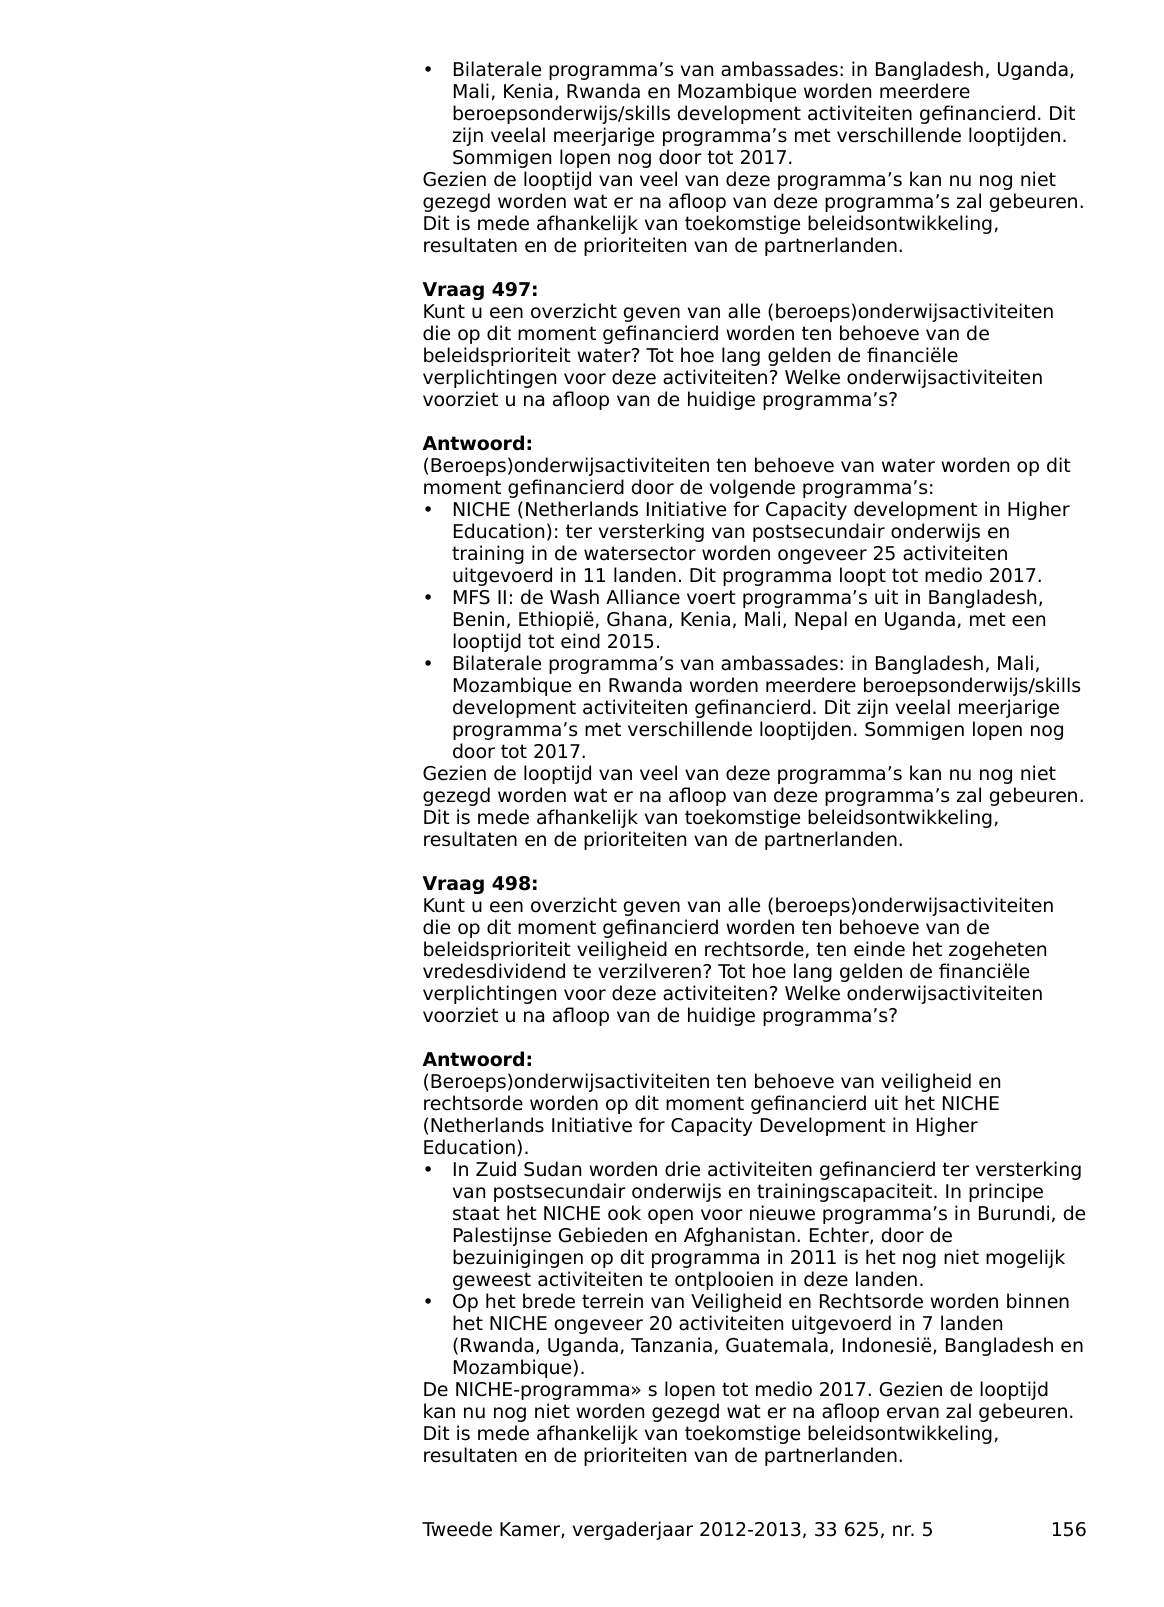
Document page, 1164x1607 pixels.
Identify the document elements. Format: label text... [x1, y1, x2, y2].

text • Bilaterale programma’s van ambassades: in Bangladesh, Mali, Mozambique en Rwanda worden meerdere beroepsonderwijs/skills development activiteiten gefinancierd. Dit zijn veelal meerjarige programma’s met verschillende looptijden. Sommigen lopen nog door tot 2017. [422, 653, 1087, 763]
text Antwoord: [422, 433, 1087, 455]
text • Bilaterale programma’s van ambassades: in Bangladesh, Uganda, Mali, Kenia, Rwanda en Mozambique worden meerdere beroepsonderwijs/skills development activiteiten gefinancierd. Dit zijn veelal meerjarige programma’s met verschillende looptijden. Sommigen lopen nog door tot 2017. [422, 59, 1087, 169]
text De NICHE-programma» s lopen tot medio 2017. Gezien de looptijd kan nu nog niet worden gezegd wat er na afloop ervan zal gebeuren. Dit is mede afhankelijk van toekomstige beleidsontwikkeling, resultaten en de prioriteiten van de partnerlanden. [422, 1379, 1087, 1467]
text Vraag 497: [422, 279, 1087, 301]
text • MFS II: de Wash Alliance voert programma’s uit in Bangladesh, Benin, Ethiopië, Ghana, Kenia, Mali, Nepal en Uganda, met een looptijd tot eind 2015. [422, 587, 1087, 653]
text • In Zuid Sudan worden drie activiteiten gefinancierd ter versterking van postsecundair onderwijs en trainingscapaciteit. In principe staat het NICHE ook open voor nieuwe programma’s in Burundi, de Palestijnse Gebieden en Afghanistan. Echter, door de bezuinigingen op dit programma in 2011 is het nog niet mogelijk geweest activiteiten te ontplooien in deze landen. [422, 1159, 1087, 1291]
text Antwoord: [422, 1049, 1087, 1071]
text Kunt u een overzicht geven van alle (beroeps)onderwijsactiviteiten die op dit moment gefinancierd worden ten behoeve van de beleidsprioriteit water? Tot hoe lang gelden de financiële verplichtingen voor deze activiteiten? Welke onderwijsactiviteiten voorziet u na afloop van de huidige programma’s? [422, 301, 1087, 411]
text Vraag 498: [422, 873, 1087, 895]
text Gezien de looptijd van veel van deze programma’s kan nu nog niet gezegd worden wat er na afloop van deze programma’s zal gebeuren. Dit is mede afhankelijk van toekomstige beleidsontwikkeling, resultaten en de prioriteiten van de partnerlanden. [422, 169, 1087, 257]
text Kunt u een overzicht geven van alle (beroeps)onderwijsactiviteiten die op dit moment gefinancierd worden ten behoeve van de beleidsprioriteit veiligheid en rechtsorde, ten einde het zogeheten vredesdividend te verzilveren? Tot hoe lang gelden de financiële verplichtingen voor deze activiteiten? Welke onderwijsactiviteiten voorziet u na afloop van de huidige programma’s? [422, 895, 1087, 1027]
text • Op het brede terrein van Veiligheid en Rechtsorde worden binnen het NICHE ongeveer 20 activiteiten uitgevoerd in 7 landen (Rwanda, Uganda, Tanzania, Guatemala, Indonesië, Bangladesh en Mozambique). [422, 1291, 1087, 1379]
text (Beroeps)onderwijsactiviteiten ten behoeve van water worden op dit moment gefinancierd door de volgende programma’s: [422, 455, 1087, 499]
text Gezien de looptijd van veel van deze programma’s kan nu nog niet gezegd worden wat er na afloop van deze programma’s zal gebeuren. Dit is mede afhankelijk van toekomstige beleidsontwikkeling, resultaten en de prioriteiten van de partnerlanden. [422, 763, 1087, 851]
text (Beroeps)onderwijsactiviteiten ten behoeve van veiligheid en rechtsorde worden op dit moment gefinancierd uit het NICHE (Netherlands Initiative for Capacity Development in Higher Education). [422, 1071, 1087, 1159]
text • NICHE (Netherlands Initiative for Capacity development in Higher Education): ter versterking van postsecundair onderwijs en training in de watersector worden ongeveer 25 activiteiten uitgevoerd in 11 landen. Dit programma loopt tot medio 2017. [422, 499, 1087, 587]
